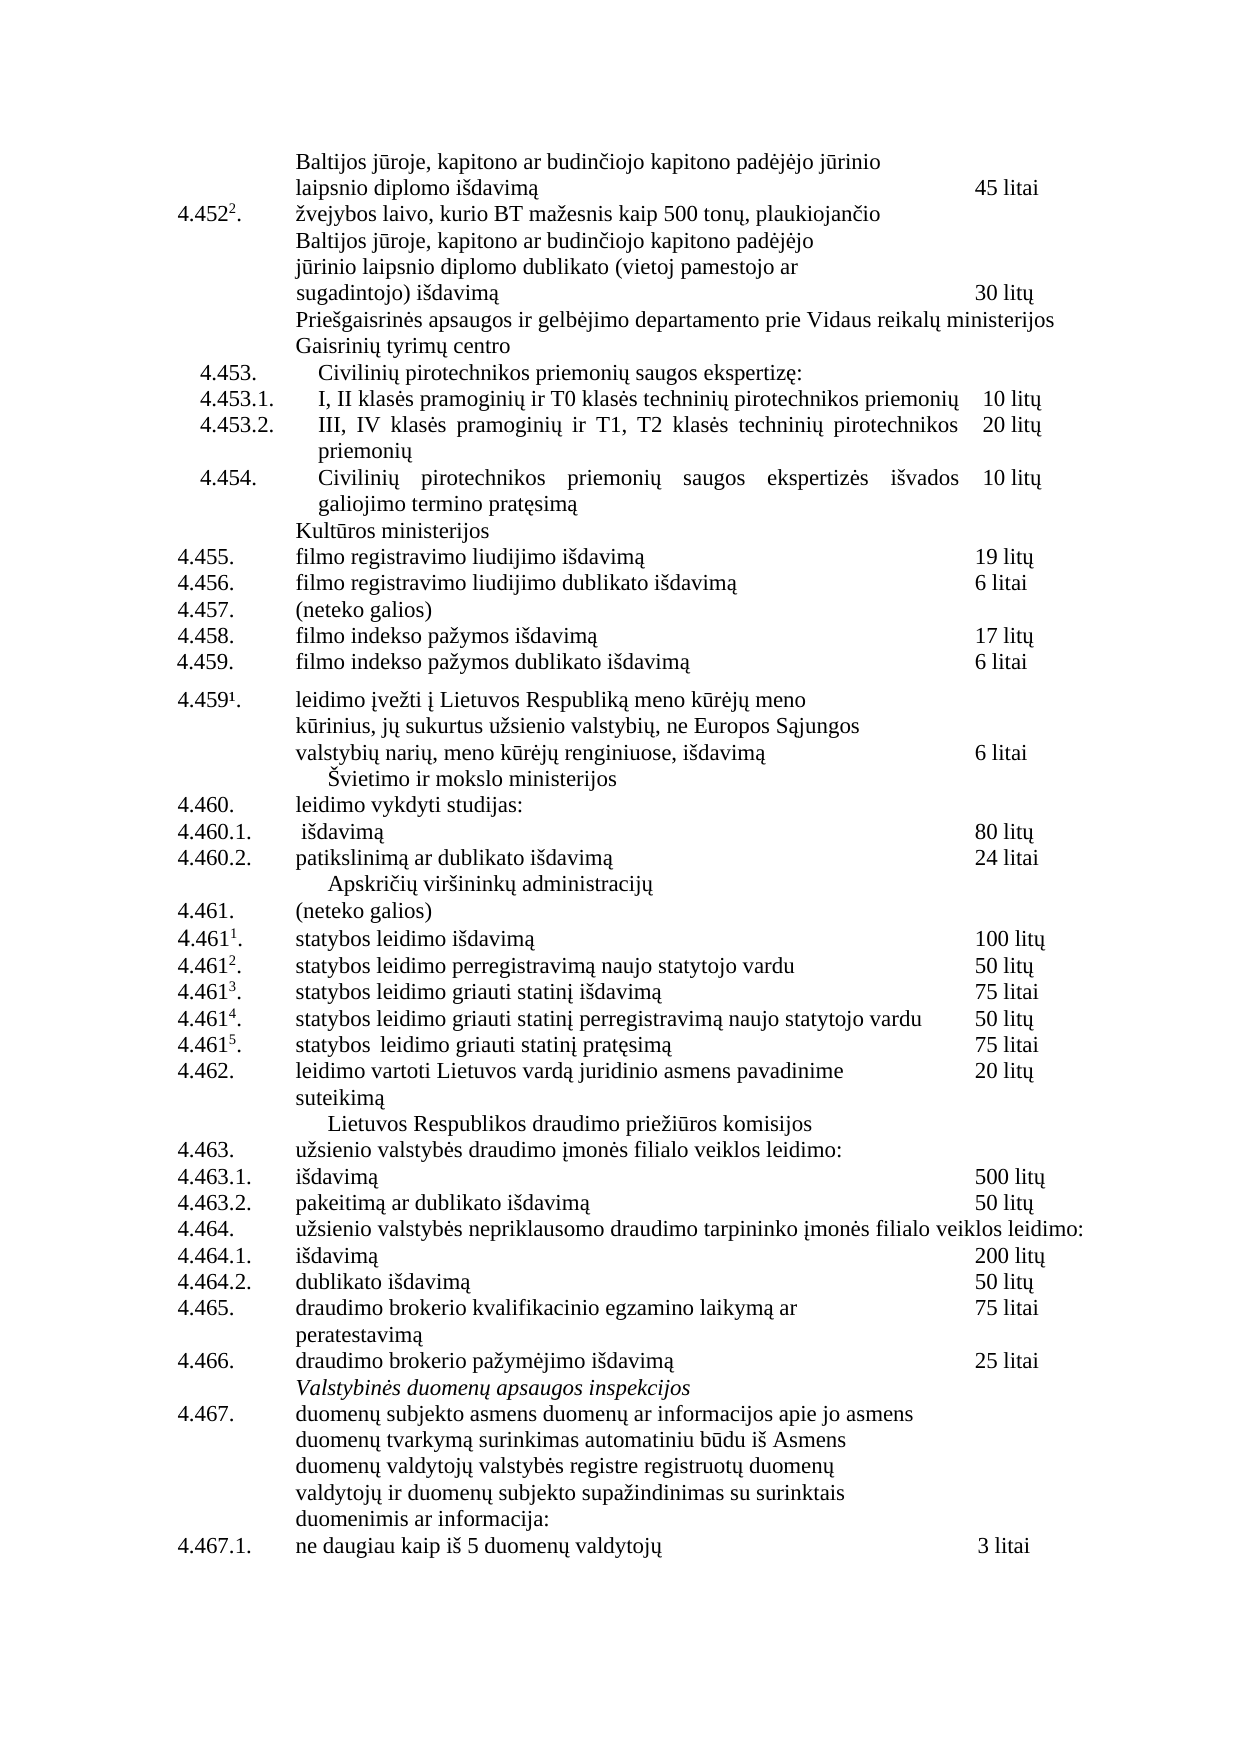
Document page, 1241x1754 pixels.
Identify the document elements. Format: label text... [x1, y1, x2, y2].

text valstybių narių, meno kūrėjų renginiuose, išdavimą 6 litai [177, 739, 1122, 765]
text 4.464. užsienio valstybės nepriklausomo draudimo tarpininko įmonės filialo veiklos leidimo: [177, 1215, 1122, 1242]
table_cell 4.453.2. [189, 411, 307, 464]
text 4.457. (neteko galios) [177, 596, 1122, 622]
table_cell 10 litų [971, 464, 1144, 517]
table_cell 10 litų [971, 385, 1144, 411]
table_cell I, II klasės pramoginių ir T0 klasės techninių pirotechnikos priemonių [307, 385, 971, 411]
text 4.463.2. pakeitimą ar dublikato išdavimą 50 litų [177, 1189, 1122, 1215]
text 4.4614. statybos leidimo griauti statinį perregistravimą naujo statytojo vardu 50 litų [177, 1004, 1122, 1031]
text 4.463. užsienio valstybės draudimo įmonės filialo veiklos leidimo: [177, 1136, 1122, 1163]
text Kultūros ministerijos [177, 517, 1122, 543]
text 4.466. draudimo brokerio pažymėjimo išdavimą 25 litai [177, 1347, 1122, 1373]
text 4.459¹. leidimo įvežti į Lietuvos Respubliką meno kūrėjų meno [177, 675, 1122, 712]
text 4.461. (neteko galios) [177, 897, 1122, 923]
table_cell Civilinių pirotechnikos priemonių saugos ekspertizės išvados galiojimo termino pratęsimą [307, 464, 971, 517]
text 4.458. filmo indekso pažymos išdavimą 17 litų [177, 622, 1122, 648]
table_cell III, IV klasės pramoginių ir T1, T2 klasės techninių pirotechnikos priemonių [307, 411, 971, 464]
text 4.464.2. dublikato išdavimą 50 litų [177, 1268, 1122, 1294]
text Baltijos jūroje, kapitono ar budinčiojo kapitono padėjėjo jūrinio [177, 148, 1122, 174]
text 4.467. duomenų subjekto asmens duomenų ar informacijos apie jo asmens duomenų tvarkymą surinkimas automatiniu būdu iš Asmens duomenų valdytojų valstybės registre registruotų duomenų valdytojų ir duomenų subjekto supažindinimas su surinktais duomenimis ar informacija: [177, 1400, 916, 1532]
text Valstybinės duomenų apsaugos inspekcijos [177, 1373, 916, 1400]
text 4.459. filmo indekso pažymos dublikato išdavimą 6 litai [177, 648, 1122, 675]
text 4.4612. statybos leidimo perregistravimą naujo statytojo vardu 50 litų [177, 952, 1122, 978]
text Lietuvos Respublikos draudimo priežiūros komisijos [252, 1110, 1122, 1136]
text 4.456. filmo registravimo liudijimo dublikato išdavimą 6 litai [177, 569, 1122, 596]
text 4.455. filmo registravimo liudijimo išdavimą 19 litų [177, 543, 1122, 569]
text laipsnio diplomo išdavimą 45 litai [177, 174, 1122, 200]
text peratestavimą [177, 1321, 1122, 1347]
table_header Civilinių pirotechnikos priemonių saugos ekspertizę: [307, 359, 971, 385]
text Gaisrinių tyrimų centro [177, 332, 1122, 358]
table_cell 20 litų [971, 411, 1144, 464]
text 4.465. draudimo brokerio kvalifikacinio egzamino laikymą ar 75 litai [177, 1294, 1122, 1321]
table_cell 4.454. [189, 464, 307, 517]
text 4.464.1. išdavimą 200 litų [177, 1242, 1122, 1268]
text 4.4613. statybos leidimo griauti statinį išdavimą 75 litai [177, 978, 1122, 1004]
text Baltijos jūroje, kapitono ar budinčiojo kapitono padėjėjo [177, 227, 1122, 253]
text Švietimo ir mokslo ministerijos [252, 765, 1122, 791]
text 4.462. leidimo vartoti Lietuvos vardą juridinio asmens pavadinime 20 litų [177, 1057, 1122, 1084]
table_header [971, 359, 1144, 385]
text Apskričių viršininkų administracijų [252, 870, 1122, 897]
text jūrinio laipsnio diplomo dublikato (vietoj pamestojo ar [177, 253, 1122, 279]
text kūrinius, jų sukurtus užsienio valstybių, ne Europos Sąjungos [177, 712, 1122, 739]
text suteikimą [177, 1084, 1122, 1110]
text 4.460.2. patikslinimą ar dublikato išdavimą 24 litai [177, 844, 1122, 870]
text 4.463.1. išdavimą 500 litų [177, 1163, 1122, 1189]
text 4.460. leidimo vykdyti studijas: [177, 791, 1122, 818]
table_header 4.453. [189, 359, 307, 385]
text 4.467.1. ne daugiau kaip iš 5 duomenų valdytojų 3 litai [177, 1532, 1122, 1558]
text 4.4522. žvejybos laivo, kurio BT mažesnis kaip 500 tonų, plaukiojančio [177, 200, 1122, 227]
text 4.460.1. išdavimą 80 litų [177, 818, 1122, 844]
text 4.4611. statybos leidimo išdavimą 100 litų [177, 923, 1122, 952]
text 4.4615. statybos leidimo griauti statinį pratęsimą 75 litai [177, 1031, 1122, 1057]
text sugadintojo) išdavimą 30 litų [296, 279, 1122, 306]
text Priešgaisrinės apsaugos ir gelbėjimo departamento prie Vidaus reikalų ministerijos [177, 306, 1122, 332]
table_cell 4.453.1. [189, 385, 307, 411]
